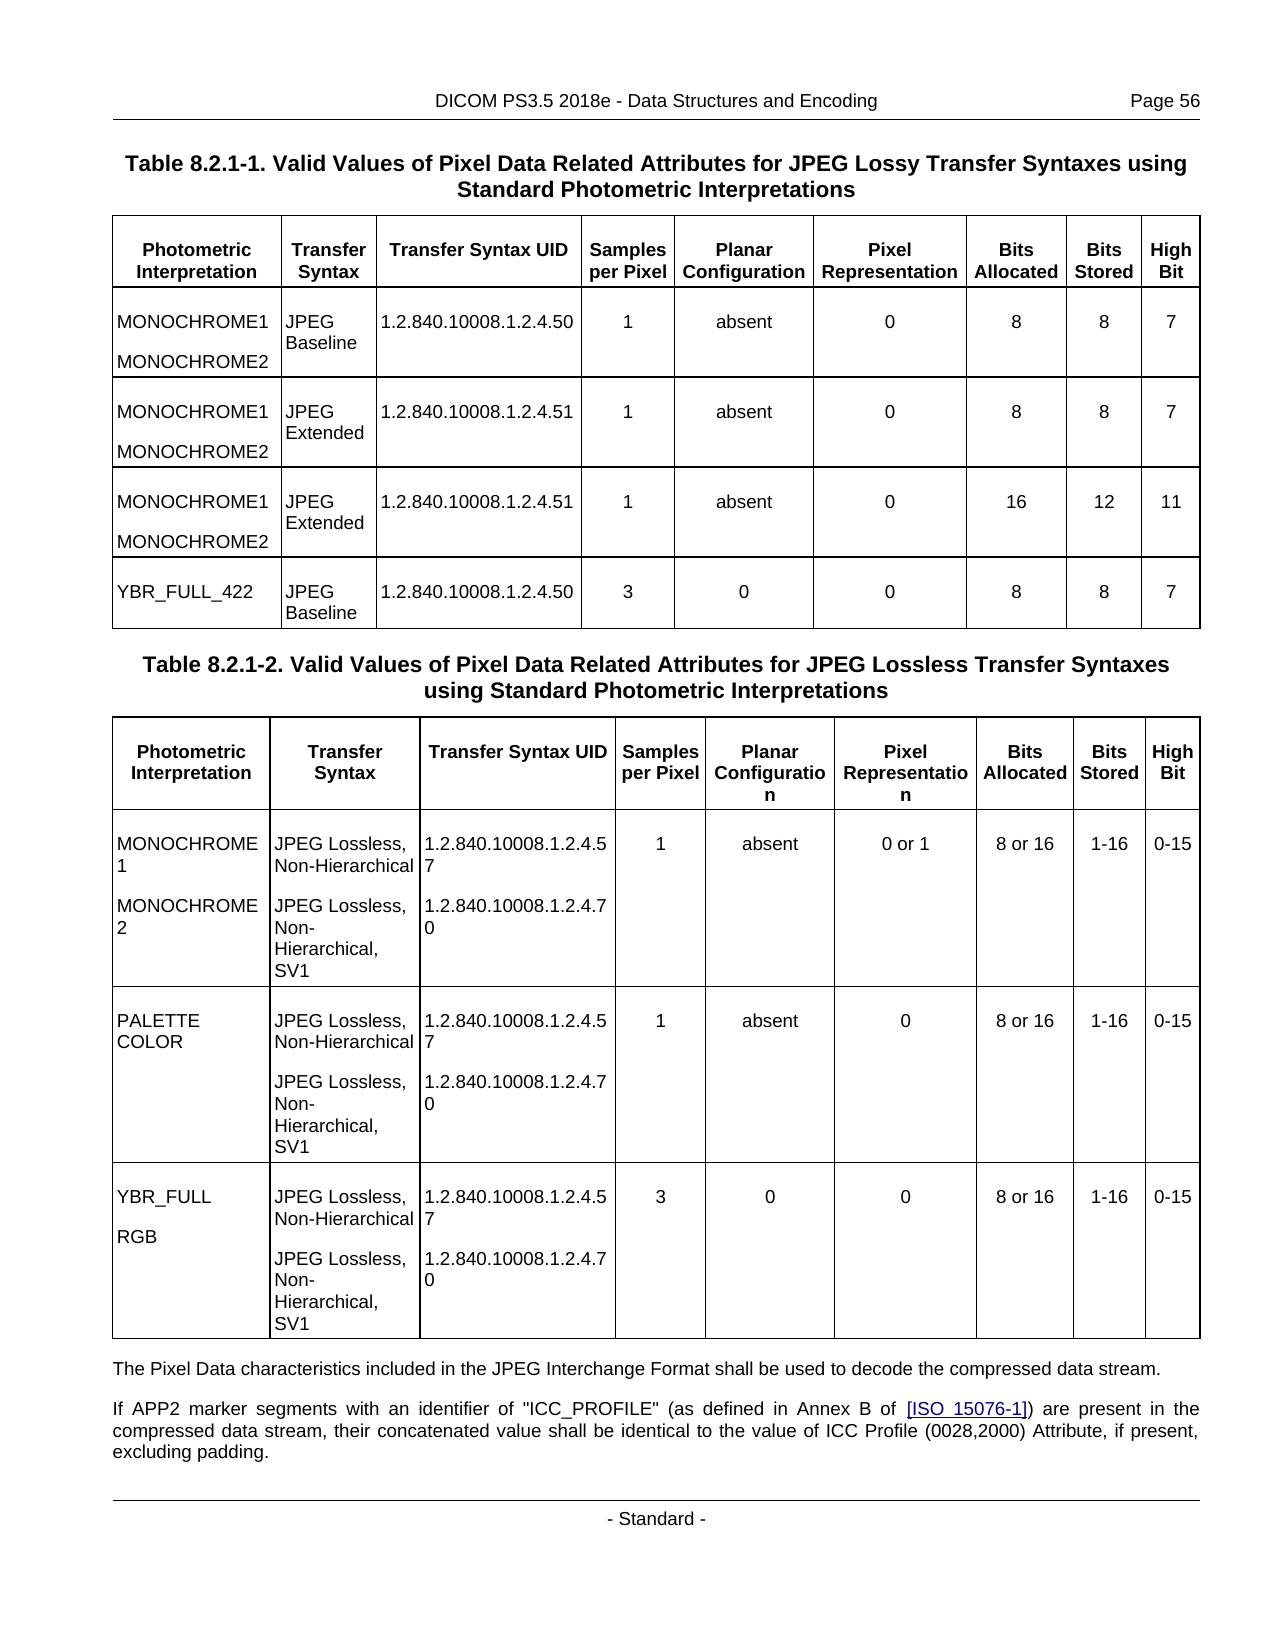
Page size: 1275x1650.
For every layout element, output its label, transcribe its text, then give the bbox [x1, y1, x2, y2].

table_header Photometric Interpretation [113, 718, 269, 809]
table_header Transfer Syntax [271, 718, 419, 809]
table_cell JPEG Lossless, Non-Hierarchical JPEG Lossless, Non-Hierarchical, SV1 [271, 810, 419, 986]
table_cell 11 [1142, 468, 1199, 556]
table_cell JPEG Baseline [282, 558, 376, 628]
table_cell 7 [1142, 378, 1199, 466]
table_cell 8 or 16 [977, 810, 1073, 986]
table_cell MONOCHROME1 MONOCHROME2 [113, 468, 281, 556]
table_cell 1 [582, 288, 674, 376]
table_cell 7 [1142, 288, 1199, 376]
table_cell 8 [1067, 378, 1141, 466]
table_cell 1 [616, 987, 705, 1162]
table_cell absent [706, 810, 834, 986]
table_cell 0 [706, 1163, 834, 1338]
table_cell 1.2.840.10008.1.2.4.57 1.2.840.10008.1.2.4.70 [421, 1163, 615, 1338]
table_cell YBR_FULL RGB [113, 1163, 269, 1338]
table_cell 1 [582, 378, 674, 466]
table_cell 8 [1067, 288, 1141, 376]
table_cell absent [675, 378, 813, 466]
table_cell 1 [582, 468, 674, 556]
table_cell 0 [814, 468, 966, 556]
table_cell MONOCHROME1 MONOCHROME2 [113, 288, 281, 376]
table_cell 0 [814, 378, 966, 466]
table_header Transfer Syntax [282, 216, 376, 286]
table_cell absent [675, 468, 813, 556]
table_cell 0 [835, 987, 976, 1162]
table_header Bits Stored [1074, 718, 1145, 809]
table_cell 3 [616, 1163, 705, 1338]
table_cell 1.2.840.10008.1.2.4.50 [377, 288, 581, 376]
table_cell 1-16 [1074, 987, 1145, 1162]
table_header Samples per Pixel [582, 216, 674, 286]
table_cell 0-15 [1146, 1163, 1199, 1338]
table_cell JPEG Lossless, Non-Hierarchical JPEG Lossless, Non-Hierarchical, SV1 [271, 987, 419, 1162]
table_cell 0-15 [1146, 810, 1199, 986]
table_header Samples per Pixel [616, 718, 705, 809]
table_cell 1.2.840.10008.1.2.4.50 [377, 558, 581, 628]
table_header Bits Allocated [967, 216, 1066, 286]
table_cell 3 [582, 558, 674, 628]
table_cell 1.2.840.10008.1.2.4.51 [377, 378, 581, 466]
table_cell 12 [1067, 468, 1141, 556]
table_cell 8 [1067, 558, 1141, 628]
table_cell 8 [967, 288, 1066, 376]
table_cell JPEG Lossless, Non-Hierarchical JPEG Lossless, Non-Hierarchical, SV1 [271, 1163, 419, 1338]
table_cell 16 [967, 468, 1066, 556]
table_cell 0 [835, 1163, 976, 1338]
table_cell 1.2.840.10008.1.2.4.57 1.2.840.10008.1.2.4.70 [421, 987, 615, 1162]
table_header High Bit [1146, 718, 1199, 809]
table_cell JPEG Extended [282, 468, 376, 556]
table_cell 7 [1142, 558, 1199, 628]
table_cell absent [706, 987, 834, 1162]
text Table 8.2.1-1. Valid Values of Pixel Data Related Attributes for JPEG Lossy Transfer Syntaxes using Standard Photometric Interpretations [112, 150, 1200, 202]
text Table 8.2.1-2. Valid Values of Pixel Data Related Attributes for JPEG Lossless Transfer Syntaxes using Standard Photometric Interpretations [112, 651, 1200, 703]
table_cell YBR_FULL_422 [113, 558, 281, 628]
table_cell 8 [967, 378, 1066, 466]
table_cell MONOCHROME1 MONOCHROME2 [113, 378, 281, 466]
table_cell MONOCHROME1 MONOCHROME2 [113, 810, 269, 986]
table_header Photometric Interpretation [113, 216, 281, 286]
text The Pixel Data characteristics included in the JPEG Interchange Format shall be used to decode the compressed data stream. [112, 1358, 1200, 1379]
table_cell 0-15 [1146, 987, 1199, 1162]
table_cell JPEG Extended [282, 378, 376, 466]
table_cell 1 [616, 810, 705, 986]
table_cell 8 [967, 558, 1066, 628]
table_header Pixel Representation [835, 718, 976, 809]
text If APP2 marker segments with an identifier of "ICC_PROFILE" (as defined in Annex B of [ISO 15076-1]) are present in the compressed data stream, their concatenated value shall be identical to the value of ICC Profile (0028,2000) Attribute, if present, excluding padding. [112, 1398, 1200, 1463]
table_header Transfer Syntax UID [377, 216, 581, 286]
table_cell 0 [814, 288, 966, 376]
table_header Bits Stored [1067, 216, 1141, 286]
table_cell 8 or 16 [977, 1163, 1073, 1338]
table_header High Bit [1142, 216, 1199, 286]
table_header Pixel Representation [814, 216, 966, 286]
table_cell PALETTE COLOR [113, 987, 269, 1162]
table_cell 1.2.840.10008.1.2.4.51 [377, 468, 581, 556]
table_cell JPEG Baseline [282, 288, 376, 376]
table_header Transfer Syntax UID [421, 718, 615, 809]
table_cell 1-16 [1074, 1163, 1145, 1338]
table_header Planar Configuration [675, 216, 813, 286]
table_cell 1.2.840.10008.1.2.4.57 1.2.840.10008.1.2.4.70 [421, 810, 615, 986]
table_cell 0 [675, 558, 813, 628]
table_cell absent [675, 288, 813, 376]
table_cell 8 or 16 [977, 987, 1073, 1162]
table_cell 1-16 [1074, 810, 1145, 986]
table_header Planar Configuration [706, 718, 834, 809]
table_cell 0 [814, 558, 966, 628]
table_cell 0 or 1 [835, 810, 976, 986]
table_header Bits Allocated [977, 718, 1073, 809]
